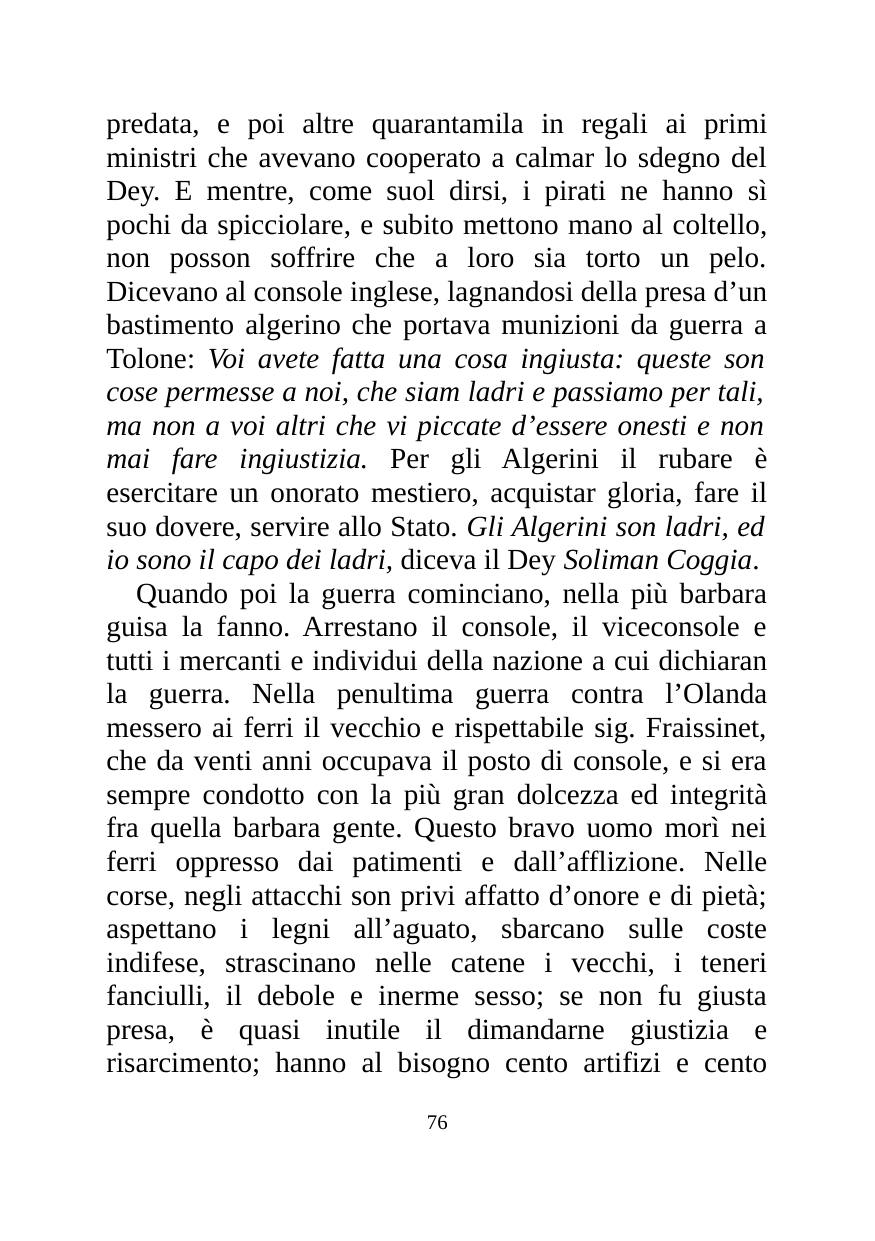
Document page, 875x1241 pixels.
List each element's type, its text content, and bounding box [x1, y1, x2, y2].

text Quando poi la guerra cominciano, nella più barbara guisa la fanno. Arrestano il console, il viceconsole e tutti i mercanti e individui della nazione a cui dichiaran la guerra. Nella penultima guerra contra l’Olanda messero ai ferri il vecchio e rispettabile sig. Fraissinet, che da venti anni occupava il posto di console, e si era sempre condotto con la più gran dolcezza ed integrità fra quella barbara gente. Questo bravo uomo morì nei ferri oppresso dai patimenti e dall’afflizione. Nelle corse, negli attacchi son privi affatto d’onore e di pietà; aspettano i legni all’aguato, sbarcano sulle coste indifese, strascinano nelle catene i vecchi, i teneri fanciulli, il debole e inerme sesso; se non fu giusta presa, è quasi inutile il dimandarne giustizia e risarcimento; hanno al bisogno cento artifizi e cento [106, 576, 768, 1079]
text predata, e poi altre quarantamila in regali ai primi ministri che avevano cooperato a calmar lo sdegno del Dey. E mentre, come suol dirsi, i pirati ne hanno sì pochi da spicciolare, e subito mettono mano al coltello, non posson soffrire che a loro sia torto un pelo. Dicevano al console inglese, lagnandosi della presa d’un bastimento algerino che portava munizioni da guerra a Tolone: Voi avete fatta una cosa ingiusta: queste son cose permesse a noi, che siam ladri e passiamo per tali, ma non a voi altri che vi piccate d’essere onesti e non mai fare ingiustizia. Per gli Algerini il rubare è esercitare un onorato mestiero, acquistar gloria, fare il suo dovere, servire allo Stato. Gli Algerini son ladri, ed io sono il capo dei ladri, diceva il Dey Soliman Coggia. [106, 106, 768, 576]
